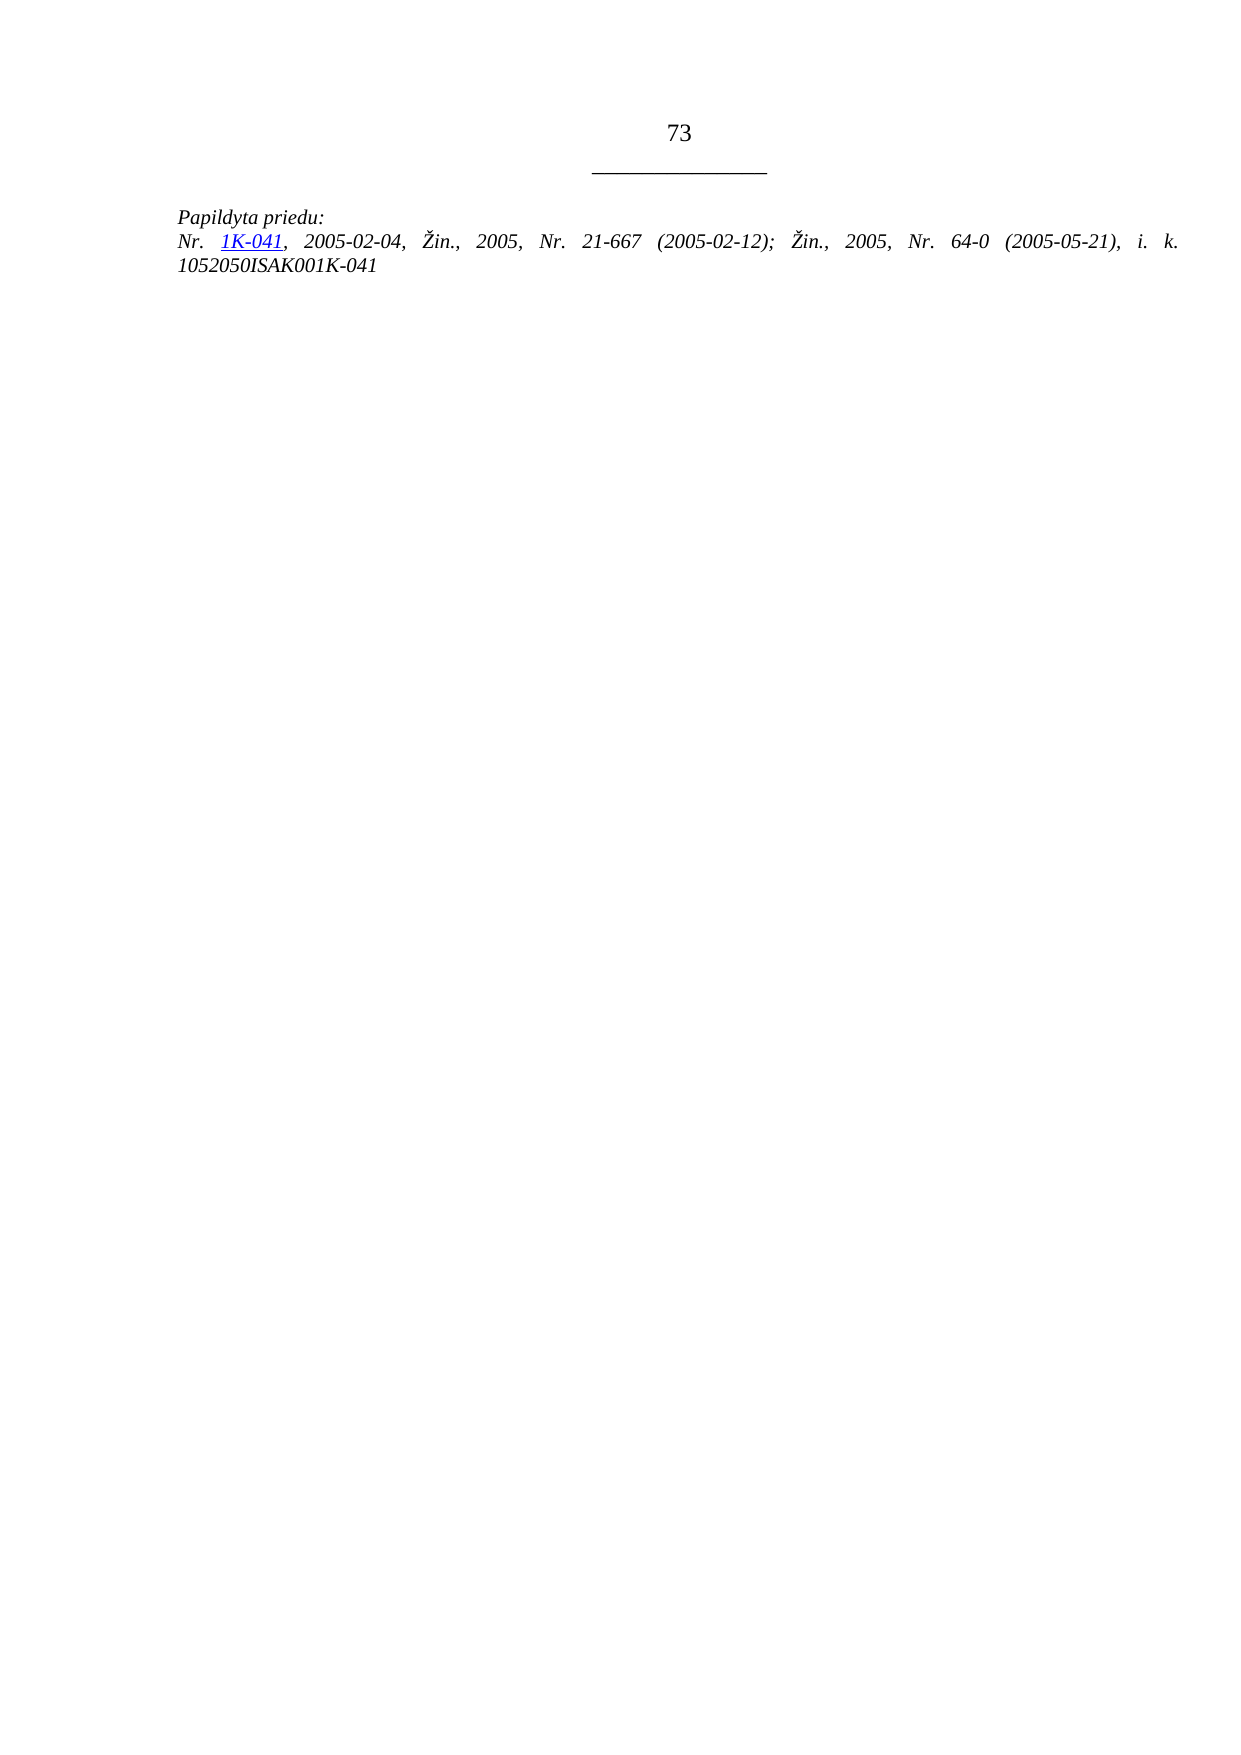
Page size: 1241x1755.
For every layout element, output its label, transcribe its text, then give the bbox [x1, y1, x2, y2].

text Papildyta priedu: [177, 205, 1181, 229]
text Nr. 1K-041, 2005-02-04, Žin., 2005, Nr. 21-667 (2005-02-12); Žin., 2005, Nr. 64-0 (2005-05-21), i. k. 1052050ISAK001K-041 [177, 229, 1181, 277]
text ______________ [177, 148, 1181, 176]
